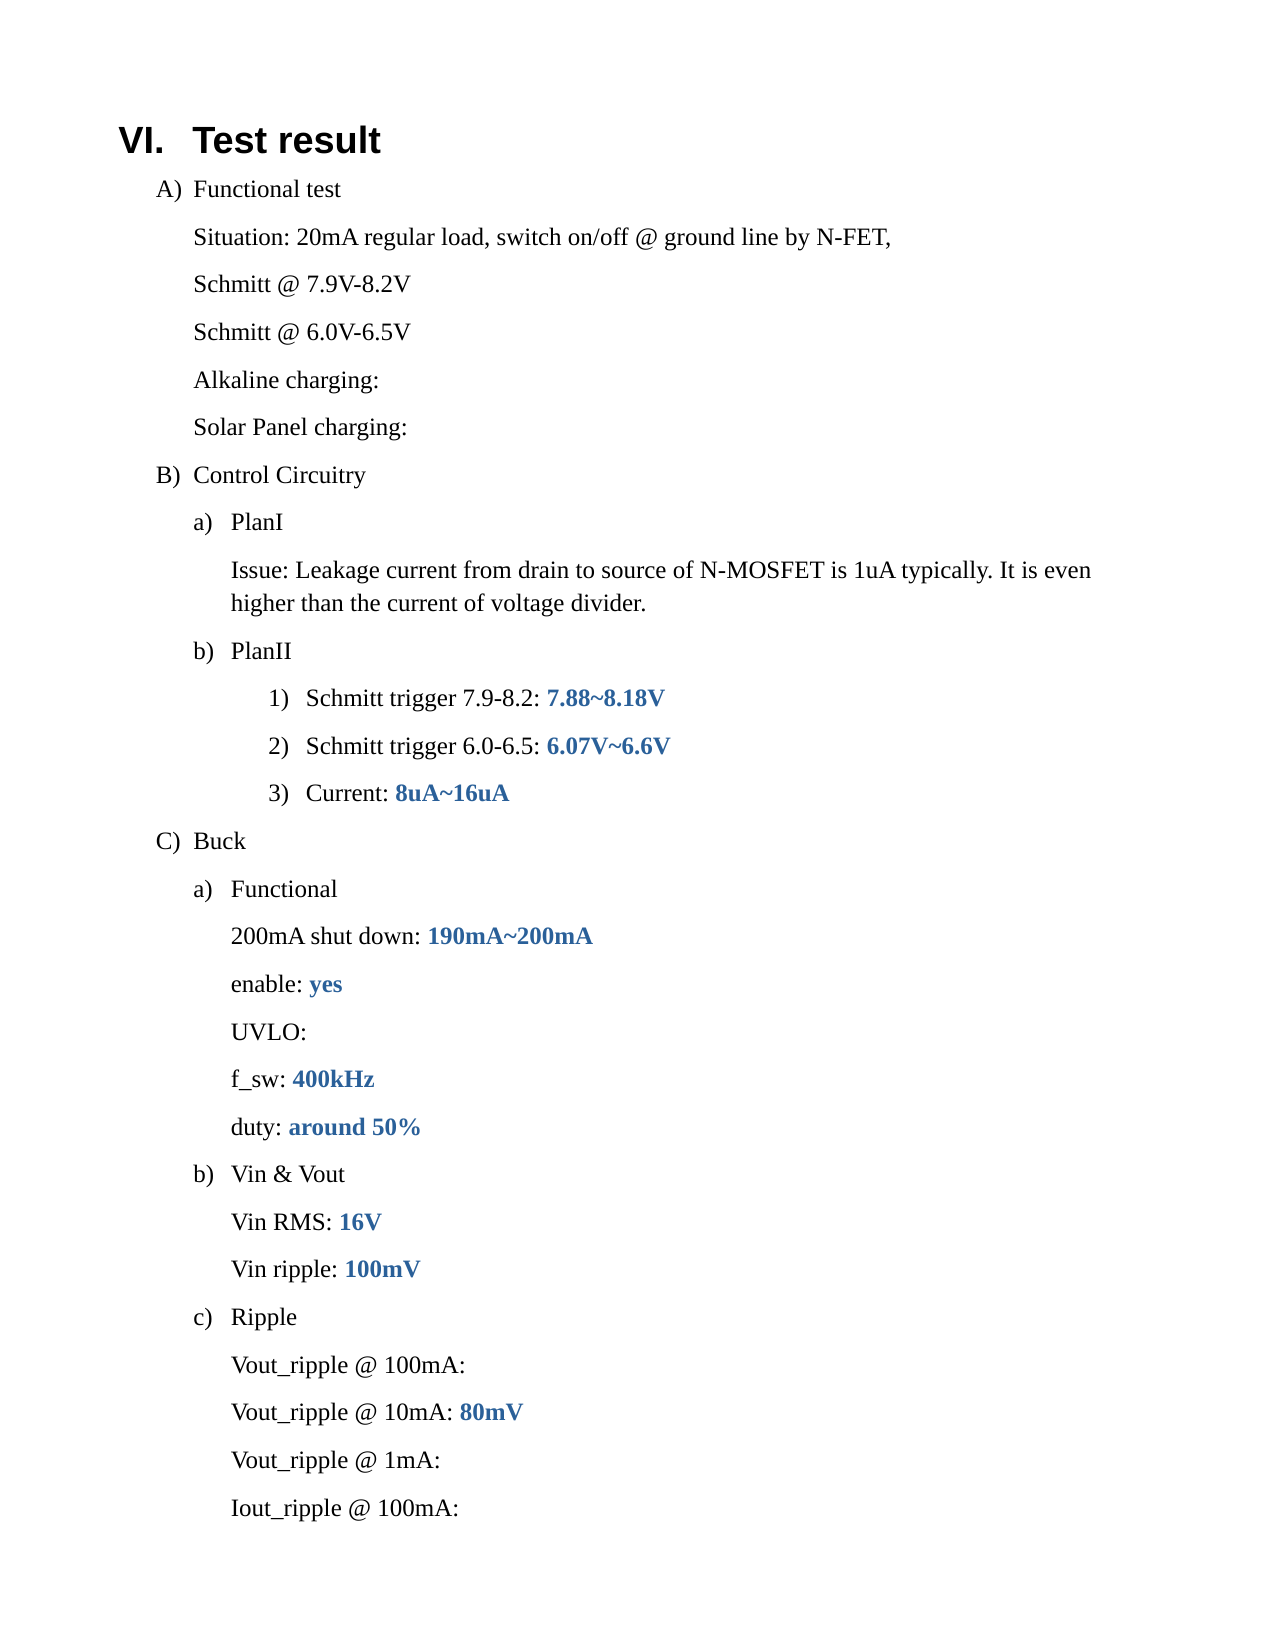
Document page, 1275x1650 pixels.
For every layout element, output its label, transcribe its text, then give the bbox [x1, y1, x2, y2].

list Vin ripple: 100mV [193, 1254, 1157, 1283]
list Ripple [193, 1302, 1157, 1331]
list Control Circuitry [156, 460, 1157, 489]
list Solar Panel charging: [156, 412, 1157, 441]
list Vout_ripple @ 10mA: 80mV [193, 1397, 1157, 1426]
list Situation: 20mA regular load, switch on/off @ ground line by N-FET, [156, 222, 1157, 251]
list duty: around 50% [193, 1112, 1157, 1141]
list Current: 8uA~16uA [268, 778, 1157, 807]
list Vin & Vout [193, 1159, 1157, 1188]
list Alkaline charging: [156, 365, 1157, 393]
list Buck [156, 826, 1157, 855]
list Issue: Leakage current from drain to source of N-MOSFET is 1uA typically. It is even higher than the current of voltage divider. [193, 555, 1157, 617]
list 200mA shut down: 190mA~200mA [193, 921, 1157, 950]
list Functional [193, 874, 1157, 902]
list Functional test [156, 174, 1157, 203]
list enable: yes [193, 969, 1157, 998]
list Iout_ripple @ 100mA: [193, 1493, 1157, 1521]
list f_sw: 400kHz [193, 1064, 1157, 1093]
list UVLO: [193, 1017, 1157, 1045]
list Schmitt @ 6.0V-6.5V [156, 317, 1157, 346]
list PlanII [193, 636, 1157, 664]
list PlanI [193, 507, 1157, 536]
list Schmitt trigger 7.9-8.2: 7.88~8.18V [268, 683, 1157, 712]
list Schmitt @ 7.9V-8.2V [156, 269, 1157, 298]
subtitle Test result [118, 118, 1157, 162]
list Vout_ripple @ 100mA: [193, 1350, 1157, 1378]
list Vout_ripple @ 1mA: [193, 1445, 1157, 1474]
list Schmitt trigger 6.0-6.5: 6.07V~6.6V [268, 731, 1157, 760]
list Vin RMS: 16V [193, 1207, 1157, 1236]
